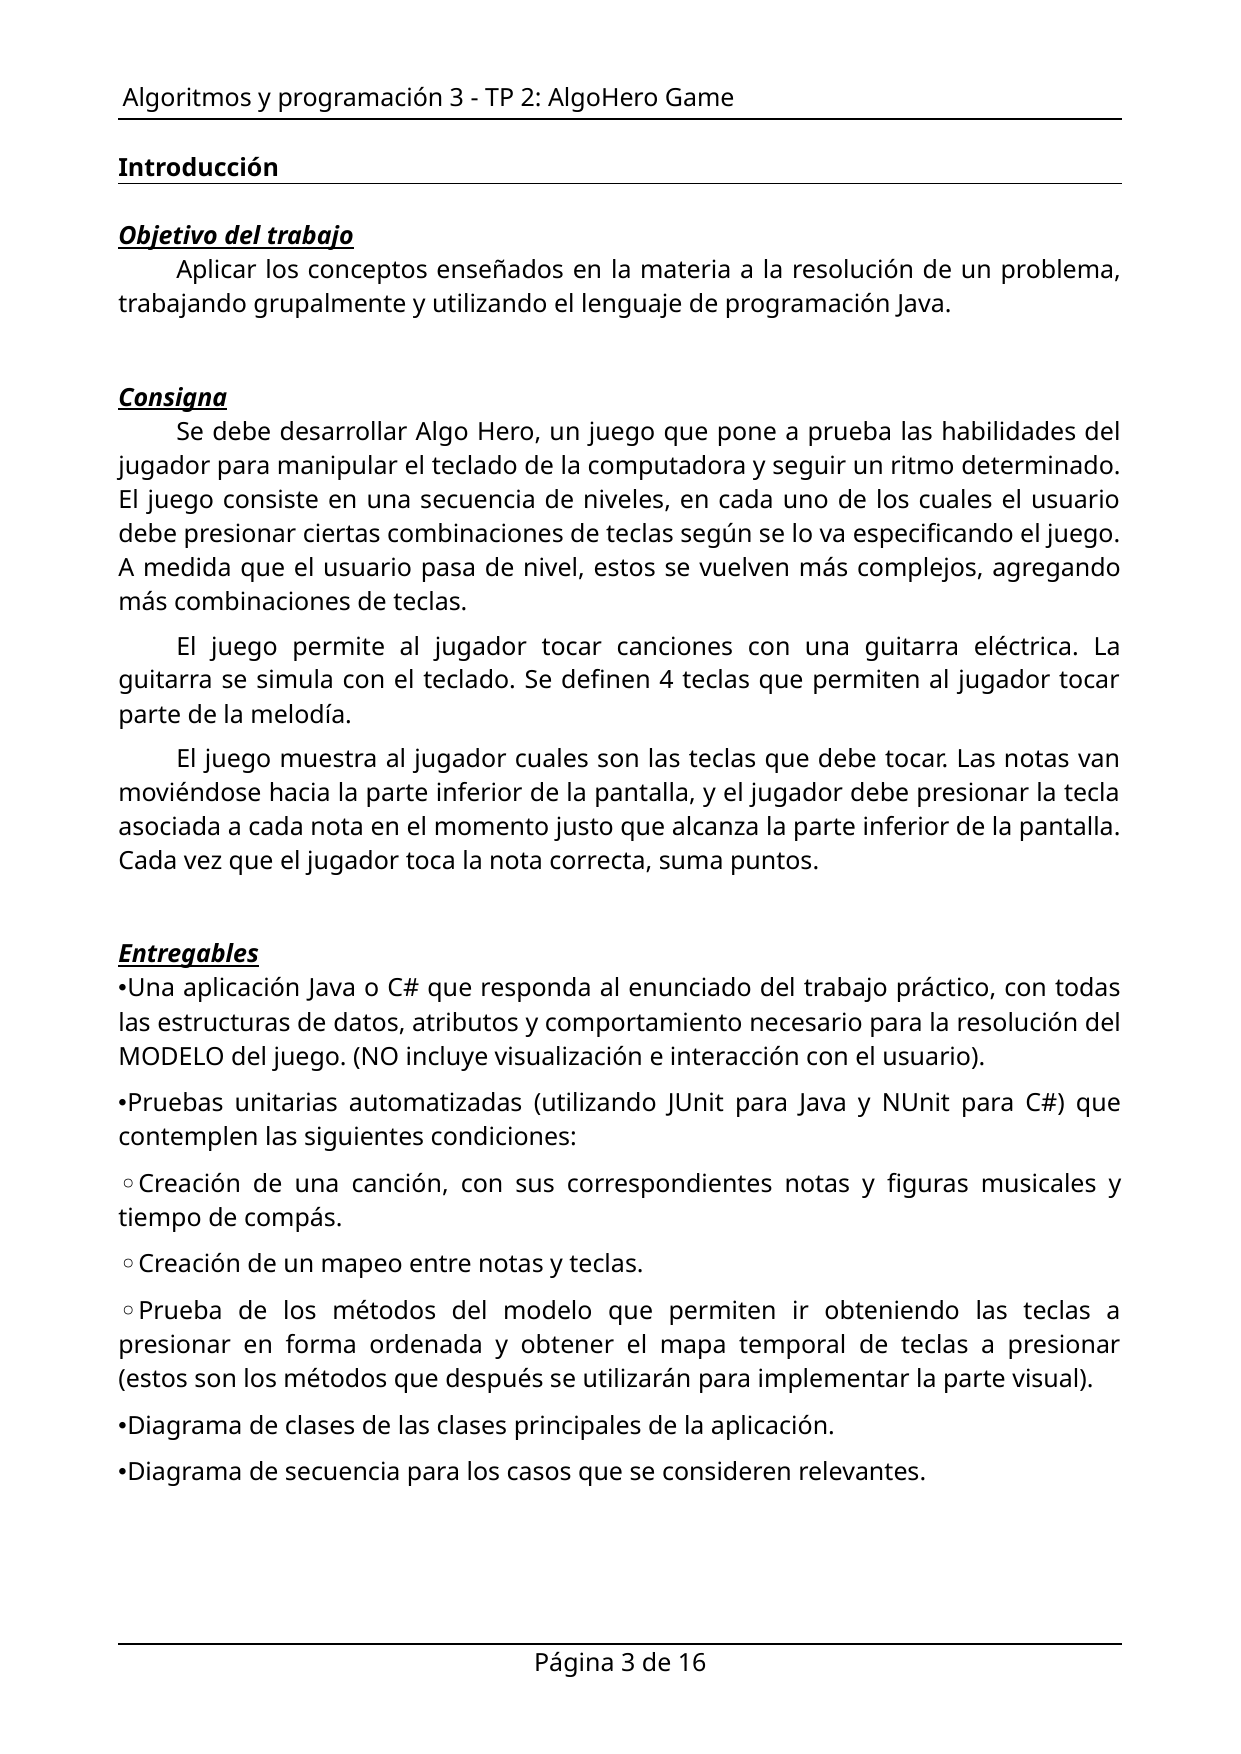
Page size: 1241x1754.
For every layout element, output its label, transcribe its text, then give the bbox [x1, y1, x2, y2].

text El juego muestra al jugador cuales son las teclas que debe tocar. Las notas van moviéndose hacia la parte inferior de la pantalla, y el jugador debe presionar la tecla asociada a cada nota en el momento justo que alcanza la parte inferior de la pantalla. Cada vez que el jugador toca la nota correcta, suma puntos. [118, 741, 1122, 877]
list Prueba de los métodos del modelo que permiten ir obteniendo las teclas a presionar en forma ordenada y obtener el mapa temporal de teclas a presionar (estos son los métodos que después se utilizarán para implementar la parte visual). [118, 1293, 1122, 1395]
list Diagrama de secuencia para los casos que se consideren relevantes. [118, 1454, 1122, 1488]
list Creación de un mapeo entre notas y teclas. [118, 1246, 1122, 1280]
subtitle Introducción [118, 149, 1122, 183]
list Pruebas unitarias automatizadas (utilizando JUnit para Java y NUnit para C#) que contemplen las siguientes condiciones: [118, 1085, 1122, 1153]
text Aplicar los conceptos enseñados en la materia a la resolución de un problema, trabajando grupalmente y utilizando el lenguaje de programación Java. [118, 252, 1122, 320]
text El juego permite al jugador tocar canciones con una guitarra eléctrica. La guitarra se simula con el teclado. Se definen 4 teclas que permiten al jugador tocar parte de la melodía. [118, 628, 1122, 730]
subtitle Consigna [118, 379, 1122, 413]
list Creación de una canción, con sus correspondientes notas y figuras musicales y tiempo de compás. [118, 1165, 1122, 1233]
subtitle Entregables [118, 936, 1122, 970]
list Una aplicación Java o C# que responda al enunciado del trabajo práctico, con todas las estructuras de datos, atributos y comportamiento necesario para la resolución del MODELO del juego. (NO incluye visualización e interacción con el usuario). [118, 970, 1122, 1072]
text Se debe desarrollar Algo Hero, un juego que pone a prueba las habilidades del jugador para manipular el teclado de la computadora y seguir un ritmo determinado. El juego consiste en una secuencia de niveles, en cada uno de los cuales el usuario debe presionar ciertas combinaciones de teclas según se lo va especificando el juego. A medida que el usuario pasa de nivel, estos se vuelven más complejos, agregando más combinaciones de teclas. [118, 413, 1122, 618]
subtitle Objetivo del trabajo [118, 218, 1122, 252]
list Diagrama de clases de las clases principales de la aplicación. [118, 1407, 1122, 1441]
